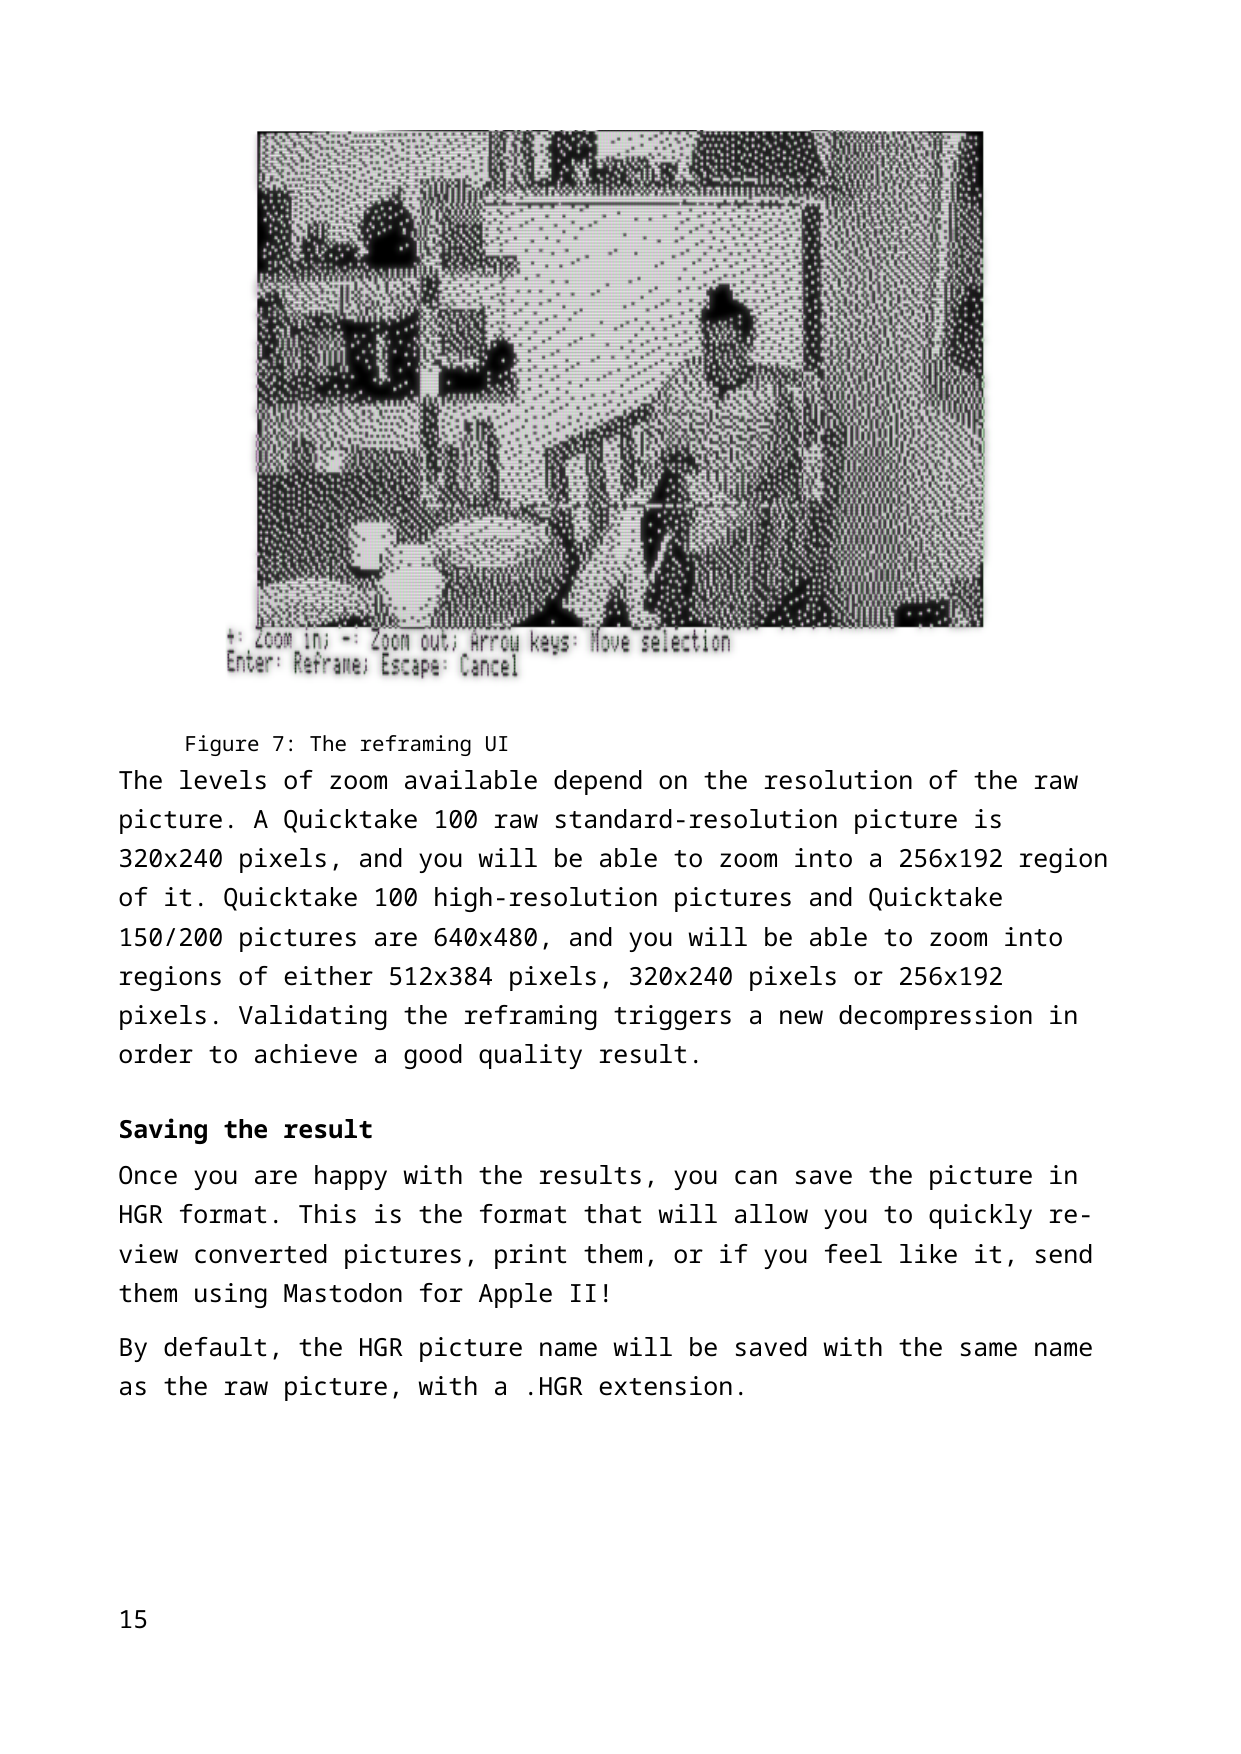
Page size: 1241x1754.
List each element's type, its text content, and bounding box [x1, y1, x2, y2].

text The levels of zoom available depend on the resolution of the raw picture. A Quicktake 100 raw standard-resolution picture is 320x240 pixels, and you will be able to zoom into a 256x192 region of it. Quicktake 100 high-resolution pictures and Quicktake 150/200 pictures are 640x480, and you will be able to zoom into regions of either 512x384 pixels, 320x240 pixels or 256x192 pixels. Validating the reframing triggers a new decompression in order to achieve a good quality result. [118, 118, 1122, 1071]
text By default, the HGR picture name will be saved with the same name as the raw picture, with a .HGR extension. [118, 1329, 1122, 1402]
text Once you are happy with the results, you can save the picture in HGR format. This is the format that will allow you to quickly re-view converted pictures, print them, or if you feel like it, send them using Mastodon for Apple II! [118, 1158, 1122, 1309]
picture [184, 130, 1057, 729]
subtitle Saving the result [118, 1111, 1122, 1145]
text Figure 7: The reframing UI [184, 729, 1056, 757]
